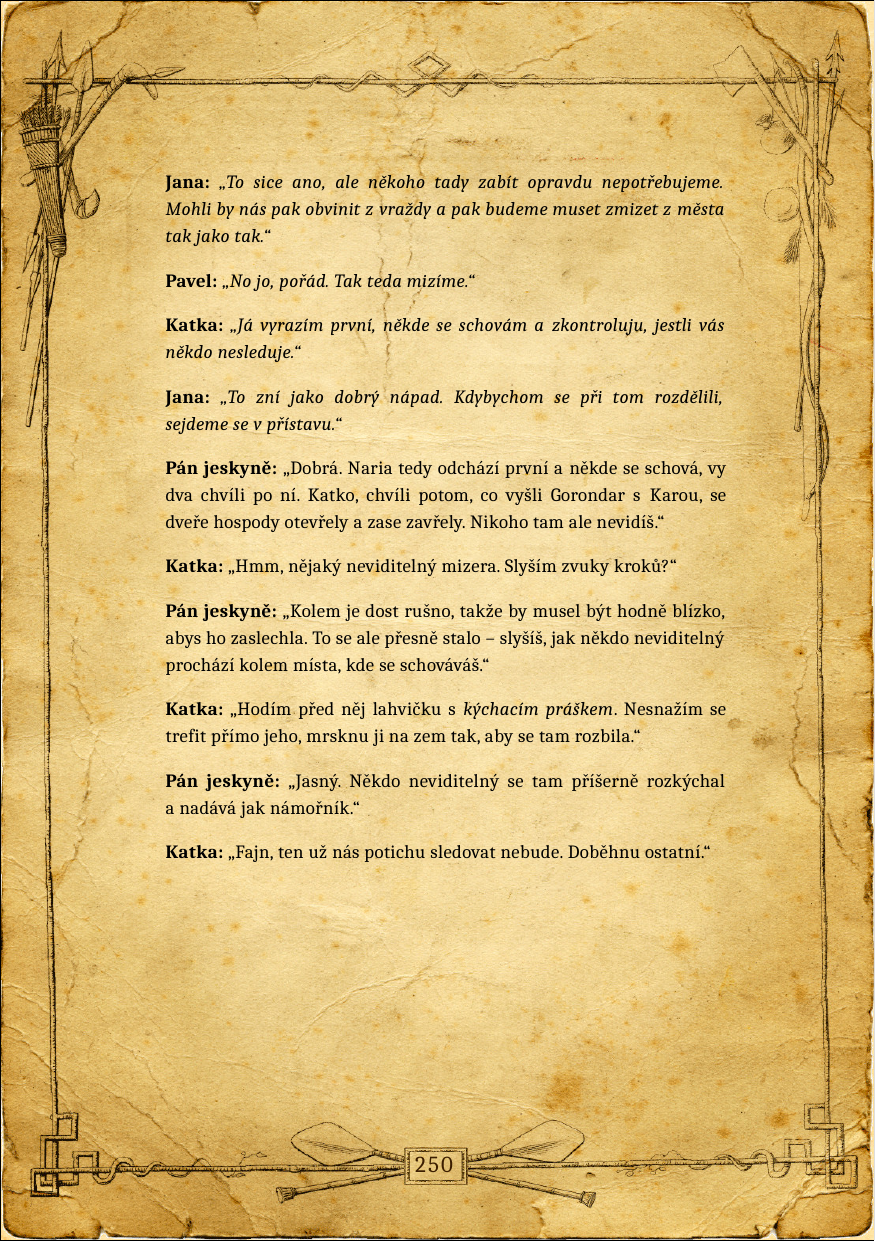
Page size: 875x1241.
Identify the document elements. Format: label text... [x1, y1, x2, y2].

text Pavel: „No jo, pořád. Tak teda mizíme.“ [165, 270, 726, 292]
text Jana: „To sice ano, ale někoho tady zabít opravdu nepotřebujeme. Mohli by nás pak obvinit z⁠ vraždy a⁠ pak budeme muset zmizet z⁠ města tak jako tak.“ [165, 172, 726, 247]
text Pán jeskyně: „Dobrá. Naria tedy odchází první a⁠ někde se schová, vy dva chvíli po ní. Katko, chvíli potom, co vyšli Gorondar s⁠ Karou, se dveře hospody otevřely a⁠ zase zavřely. Nikoho tam ale nevidíš.“ [165, 458, 726, 533]
picture [1, 1, 874, 1240]
text Katka: „Fajn, ten už nás potichu sledovat nebude. Doběhnu ostatní.“ [165, 842, 726, 863]
text Jana: „To zní jako dobrý nápad. Kdybychom se při tom rozdělili, sejdeme se v⁠ přístavu.“ [165, 386, 726, 434]
text Pán jeskyně: „Jasný. Někdo neviditelný se tam příšerně rozkýchal a⁠ nadává jak námořník.“ [165, 770, 726, 819]
text Katka: „Hmm, nějaký neviditelný mizera. Slyším zvuky kroků?“ [165, 556, 726, 577]
text Katka: „Já vyrazím první, někde se schovám a⁠ zkontroluju, jestli vás někdo nesleduje.“ [165, 315, 726, 363]
text Pán jeskyně: „Kolem je dost rušno, takže by musel být hodně blízko, abys ho zaslechla. To se ale přesně stalo – slyšíš, jak někdo neviditelný prochází kolem místa, kde se schováváš.“ [165, 601, 726, 676]
text Katka: „Hodím před něj lahvičku s⁠ kýchacím práškem. Nesnažím se trefit přímo jeho, mrsknu ji na zem tak, aby se tam rozbila.“ [165, 699, 726, 747]
